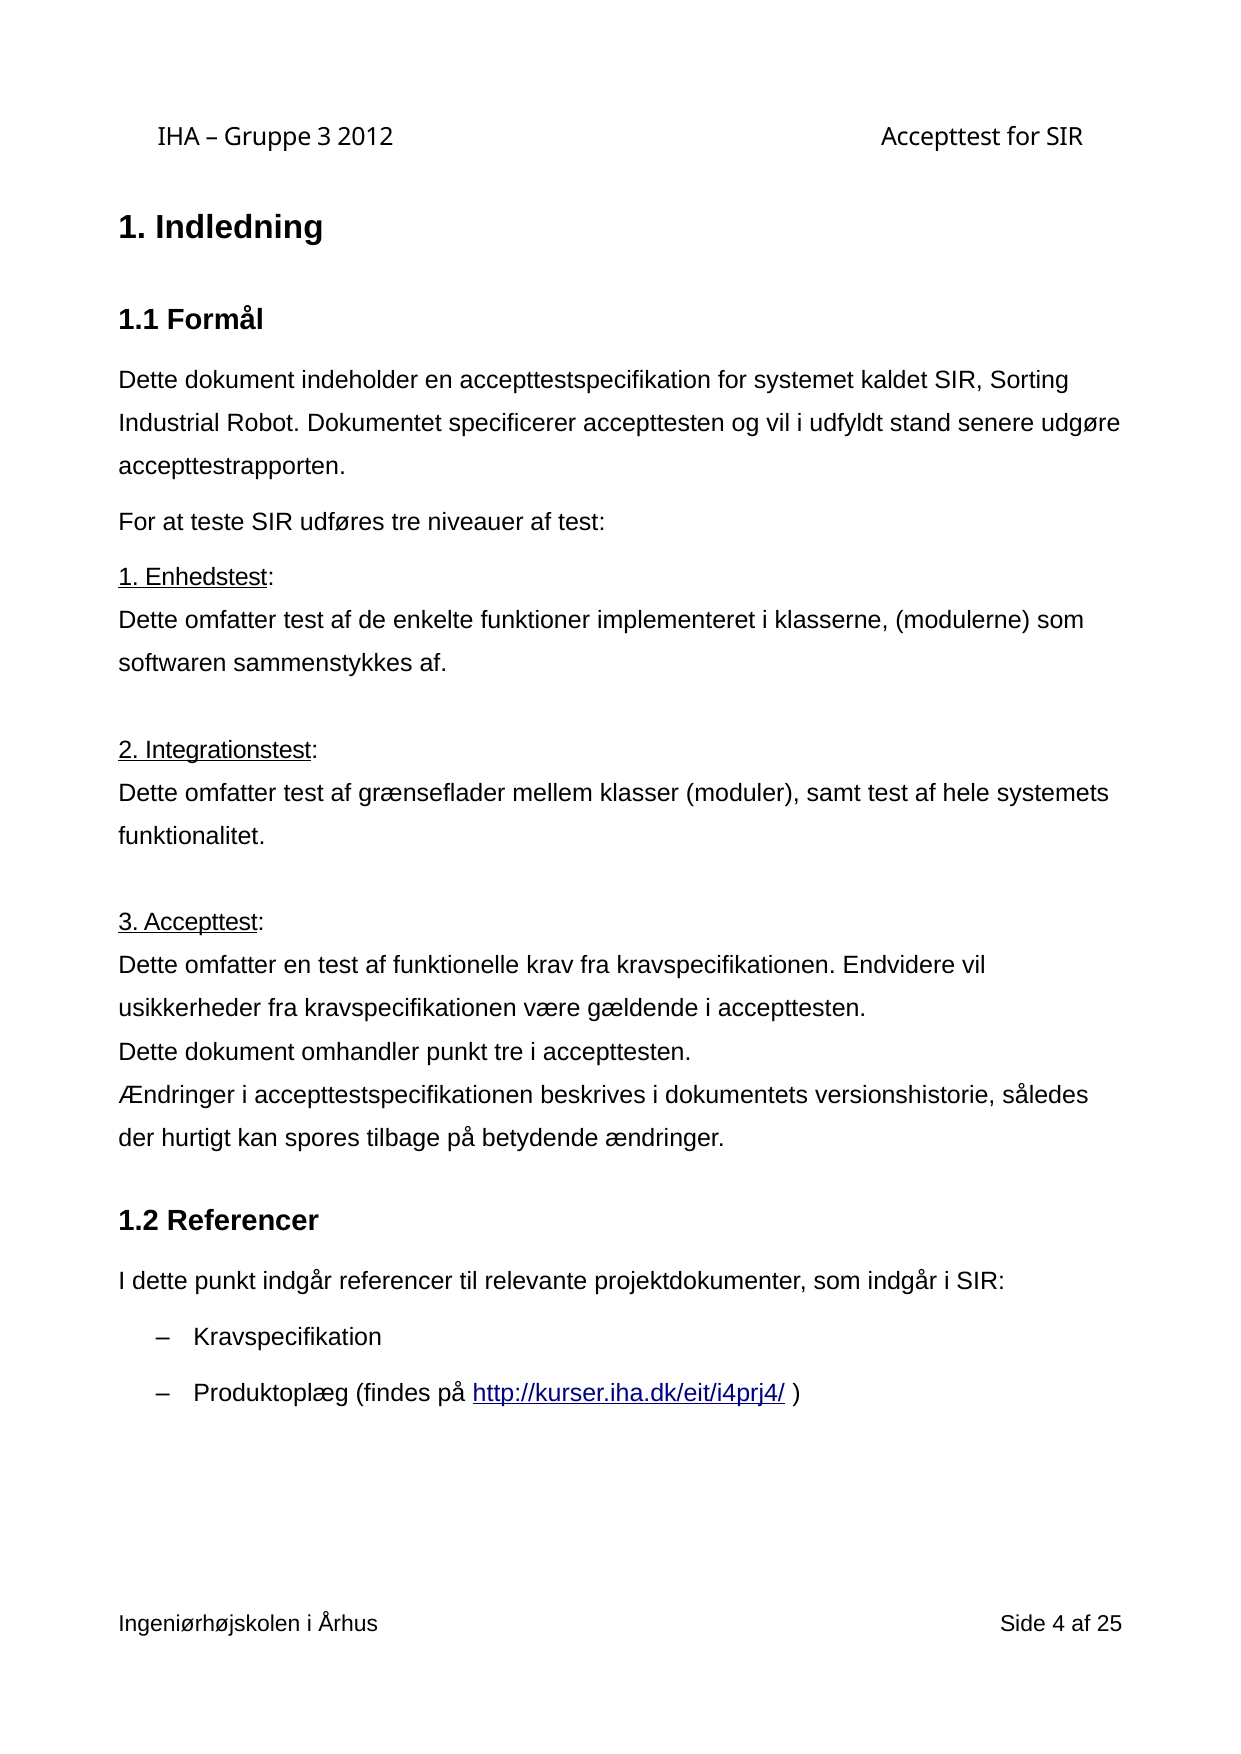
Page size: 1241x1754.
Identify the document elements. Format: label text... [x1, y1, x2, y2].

text Dette omfatter en test af funktionelle krav fra kravspecifikationen. Endvidere vil usikkerheder fra kravspecifikationen være gældende i accepttesten. [118, 950, 1122, 1022]
text Dette dokument omhandler punkt tre i accepttesten. [118, 1036, 1122, 1065]
subtitle 1. Indledning [118, 207, 1122, 245]
text 2. Integrationstest: [118, 734, 1122, 763]
text I dette punkt indgår referencer til relevante projektdokumenter, som indgår i SIR: [118, 1266, 1122, 1295]
list Kravspecifikation [156, 1322, 1122, 1351]
list Produktoplæg (findes på http://kurser.iha.dk/eit/i4prj4/ ) [156, 1377, 1122, 1406]
subtitle 1.1 Formål [118, 302, 1122, 335]
text 1. Enhedstest: [118, 562, 1122, 591]
text 3. Accepttest: [118, 907, 1122, 936]
text Dette omfatter test af de enkelte funktioner implementeret i klasserne, (modulerne) som softwaren sammenstykkes af. [118, 605, 1122, 677]
text Dette dokument indeholder en accepttestspecifikation for systemet kaldet SIR, Sorting Industrial Robot. Dokumentet specificerer accepttesten og vil i udfyldt stand senere udgøre accepttestrapporten. [118, 364, 1122, 479]
text Ændringer i accepttestspecifikationen beskrives i dokumentets versionshistorie, således der hurtigt kan spores tilbage på betydende ændringer. [118, 1079, 1122, 1151]
subtitle 1.2 Referencer [118, 1203, 1122, 1237]
text For at teste SIR udføres tre niveauer af test: [118, 506, 1122, 535]
text Dette omfatter test af grænseflader mellem klasser (moduler), samt test af hele systemets funktionalitet. [118, 778, 1122, 849]
